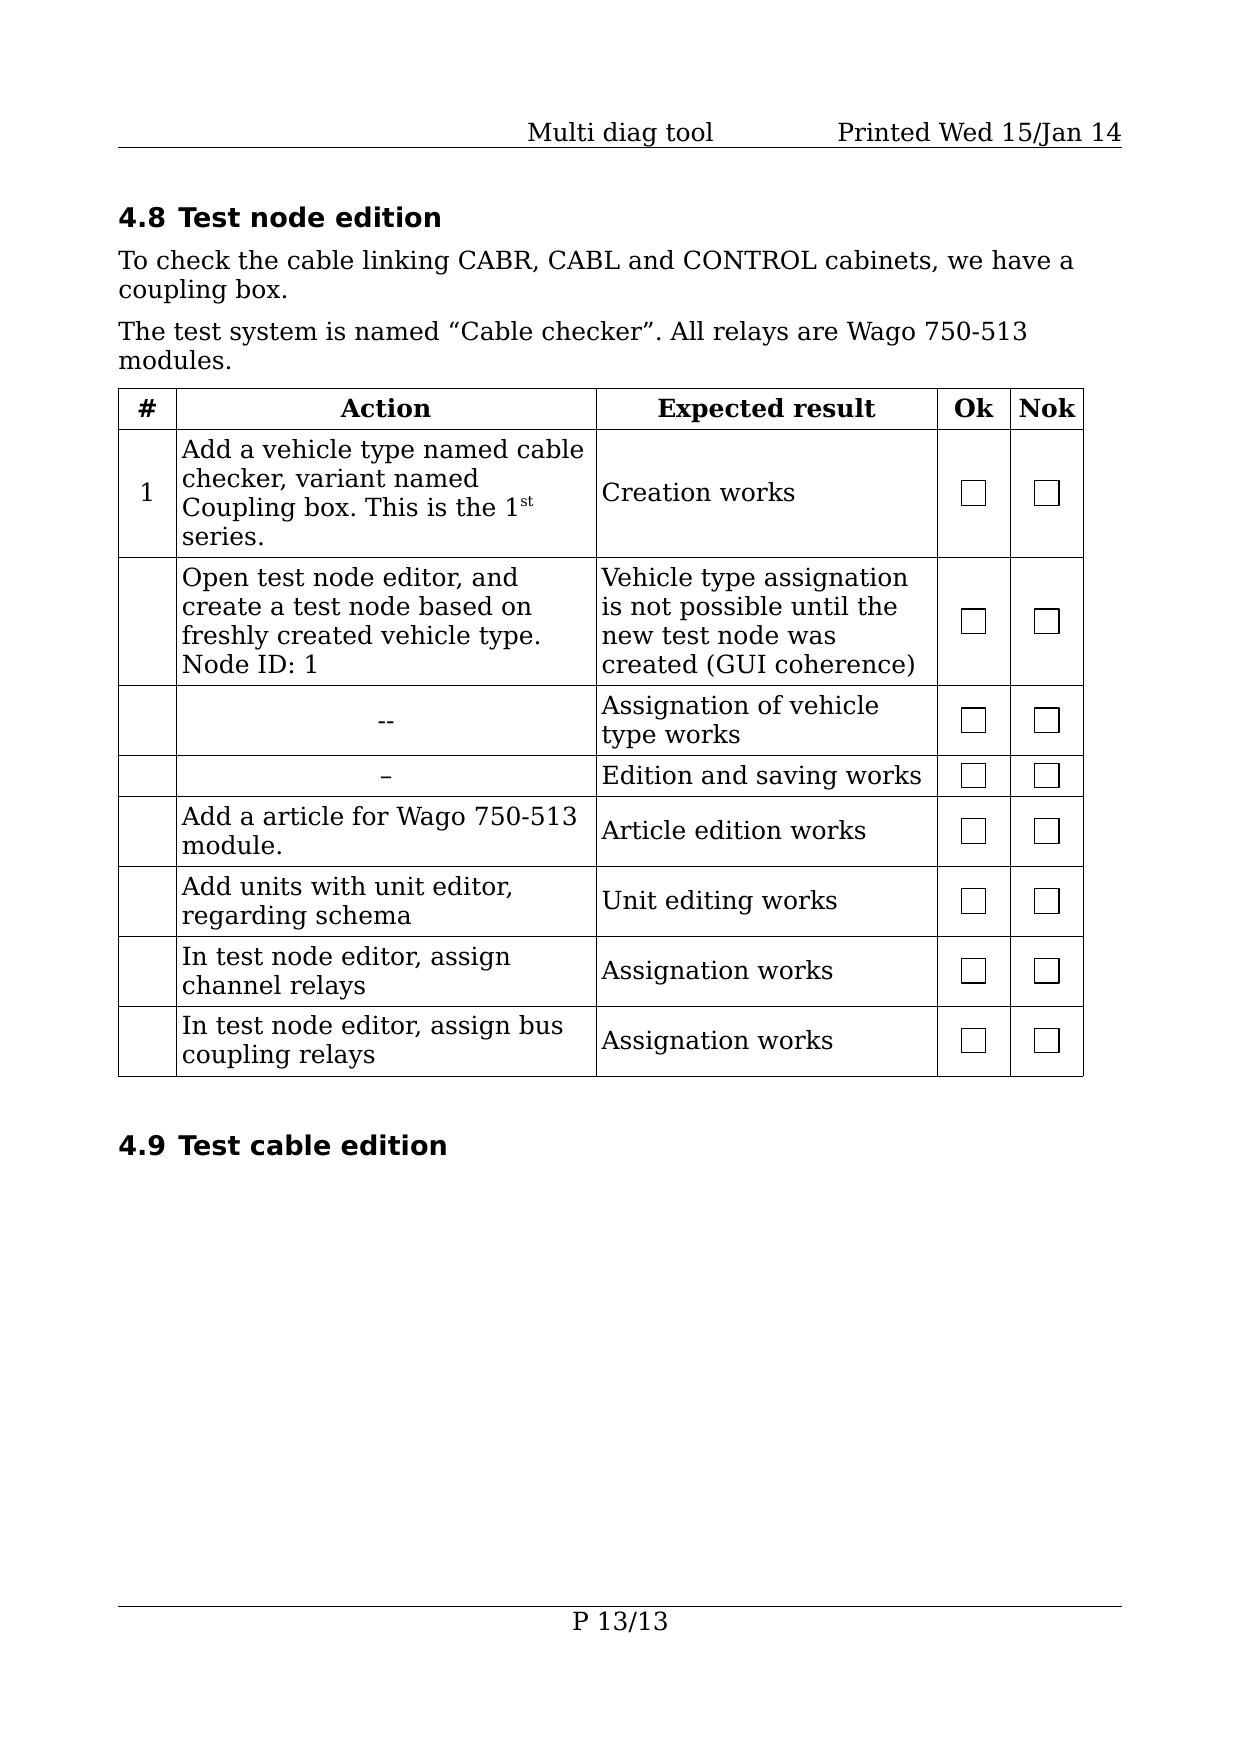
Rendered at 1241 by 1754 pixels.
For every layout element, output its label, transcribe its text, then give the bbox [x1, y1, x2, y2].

table_cell [1011, 686, 1083, 755]
table_header Action [177, 389, 596, 429]
table_cell [938, 1007, 1010, 1076]
table_cell [938, 867, 1010, 936]
table_cell [119, 797, 176, 866]
table_cell [1011, 756, 1083, 796]
table_cell [1011, 867, 1083, 936]
table_header # [119, 389, 176, 429]
table_cell [1011, 937, 1083, 1006]
table_cell Article edition works [597, 797, 937, 866]
text To check the cable linking CABR, CABL and CONTROL cabinets, we have a coupling box. [118, 246, 1122, 305]
table_cell [938, 558, 1010, 685]
table_cell [119, 756, 176, 796]
subtitle Test node edition [118, 202, 1122, 234]
table_cell [119, 686, 176, 755]
table_cell [938, 686, 1010, 755]
table_cell [119, 1007, 176, 1076]
table_cell [1011, 558, 1083, 685]
table_cell [1011, 797, 1083, 866]
table_header Ok [938, 389, 1010, 429]
table_cell [119, 558, 176, 685]
table_cell Assignation of vehicle type works [597, 686, 937, 755]
table_cell [1011, 430, 1083, 557]
table_cell In test node editor, assign bus coupling relays [177, 1007, 596, 1076]
table_cell [1011, 1007, 1083, 1076]
table_cell Open test node editor, and create a test node based on freshly created vehicle type. Node ID: 1 [177, 558, 596, 685]
table_cell [938, 797, 1010, 866]
text The test system is named “Cable checker”. All relays are Wago 750-513 modules. [118, 317, 1122, 376]
table_cell -- [177, 686, 596, 755]
table_cell Add units with unit editor, regarding schema [177, 867, 596, 936]
table_cell Assignation works [597, 937, 937, 1006]
table_cell 1 [119, 430, 176, 557]
table_cell Edition and saving works [597, 756, 937, 796]
table_cell Vehicle type assignation is not possible until the new test node was created (GUI coherence) [597, 558, 937, 685]
subtitle Test cable edition [118, 1130, 1122, 1161]
table_cell [938, 430, 1010, 557]
table_cell [938, 756, 1010, 796]
table_cell – [177, 756, 596, 796]
table_header Nok [1011, 389, 1083, 429]
table_cell In test node editor, assign channel relays [177, 937, 596, 1006]
table_cell Creation works [597, 430, 937, 557]
table_cell [119, 867, 176, 936]
table_cell [938, 937, 1010, 1006]
table_cell Add a article for Wago 750-513 module. [177, 797, 596, 866]
table_cell [119, 937, 176, 1006]
table_cell Add a vehicle type named cable checker, variant named Coupling box. This is the 1st series. [177, 430, 596, 557]
table_header Expected result [597, 389, 937, 429]
table_cell Assignation works [597, 1007, 937, 1076]
table_cell Unit editing works [597, 867, 937, 936]
